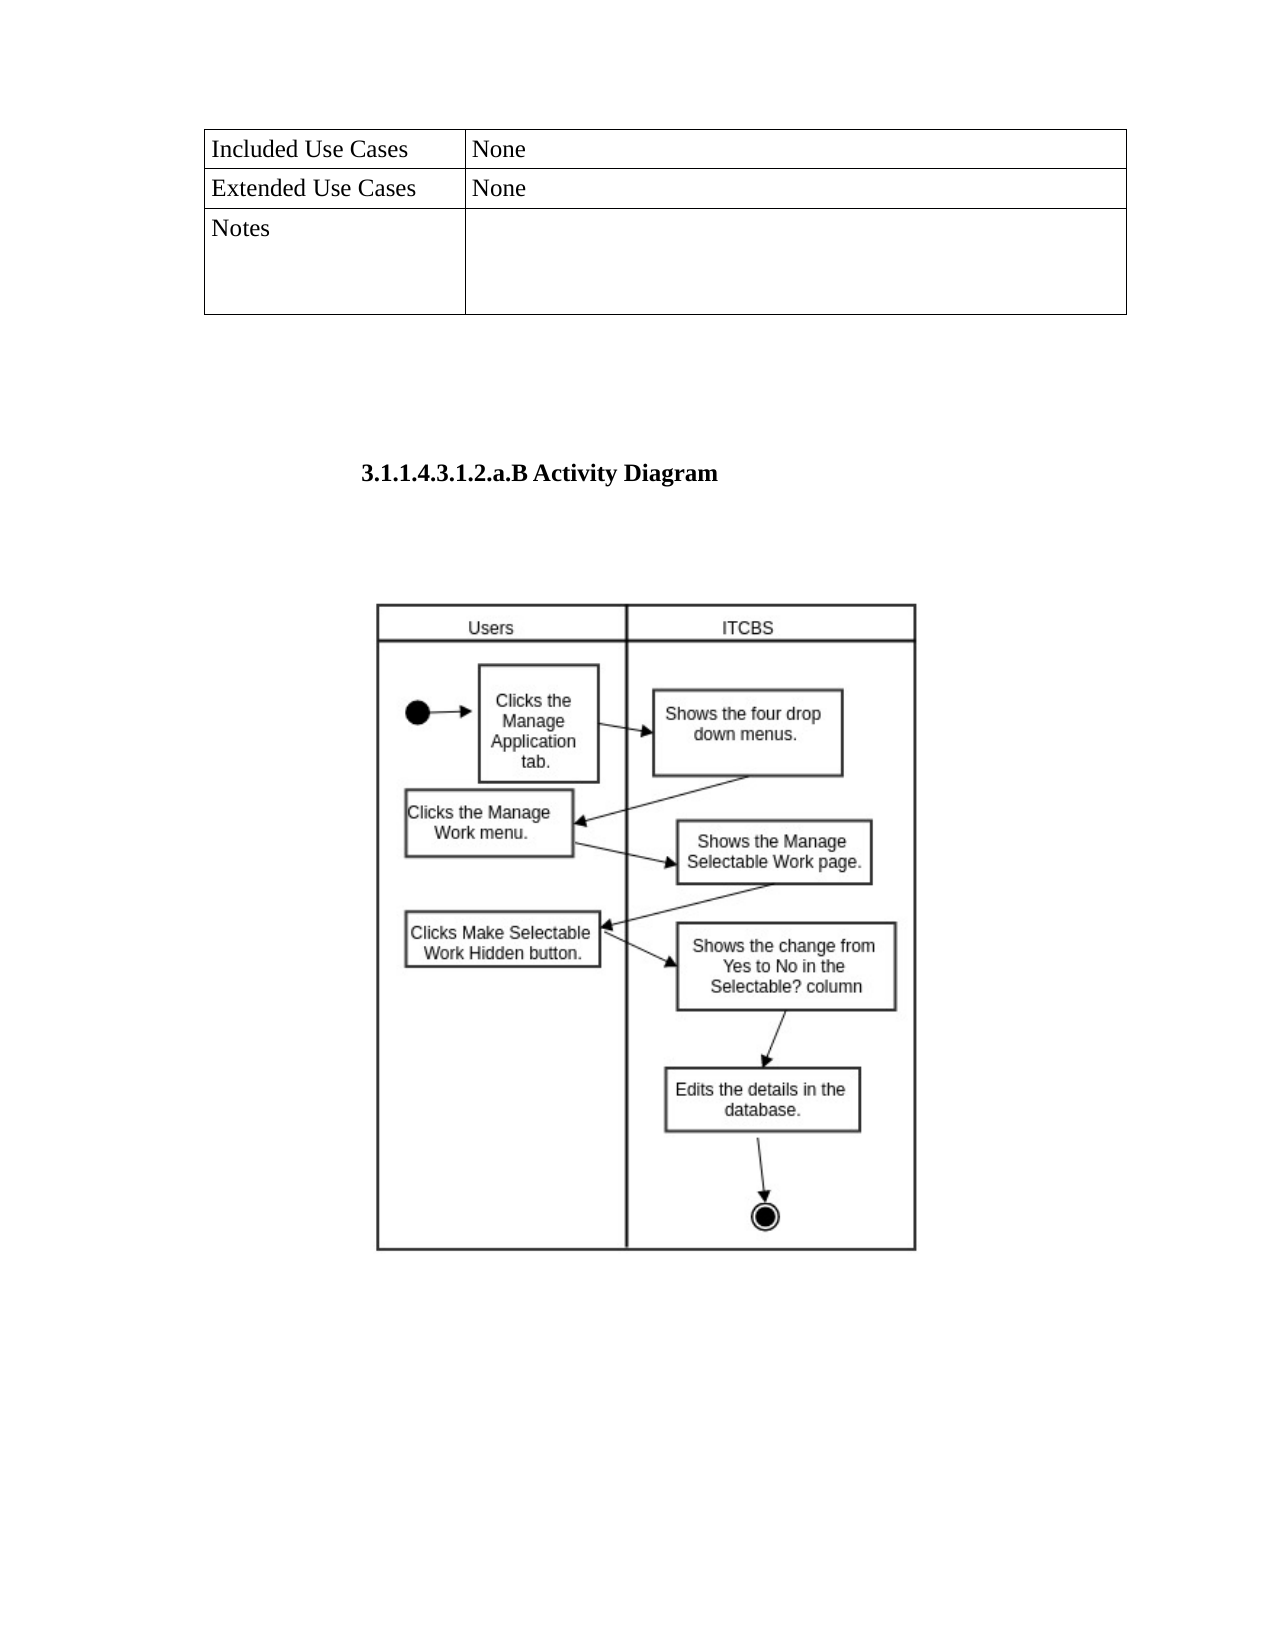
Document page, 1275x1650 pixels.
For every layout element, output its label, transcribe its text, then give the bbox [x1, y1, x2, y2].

table_cell Included Use Cases [205, 130, 465, 168]
table_cell [466, 209, 1126, 314]
table_cell Extended Use Cases [205, 169, 465, 208]
picture [362, 546, 950, 1283]
table_cell None [466, 130, 1126, 168]
table_cell None [466, 169, 1126, 208]
table_cell Notes [205, 209, 465, 314]
text 3.1.1.4.3.1.2.a.B Activity Diagram [139, 458, 1135, 487]
